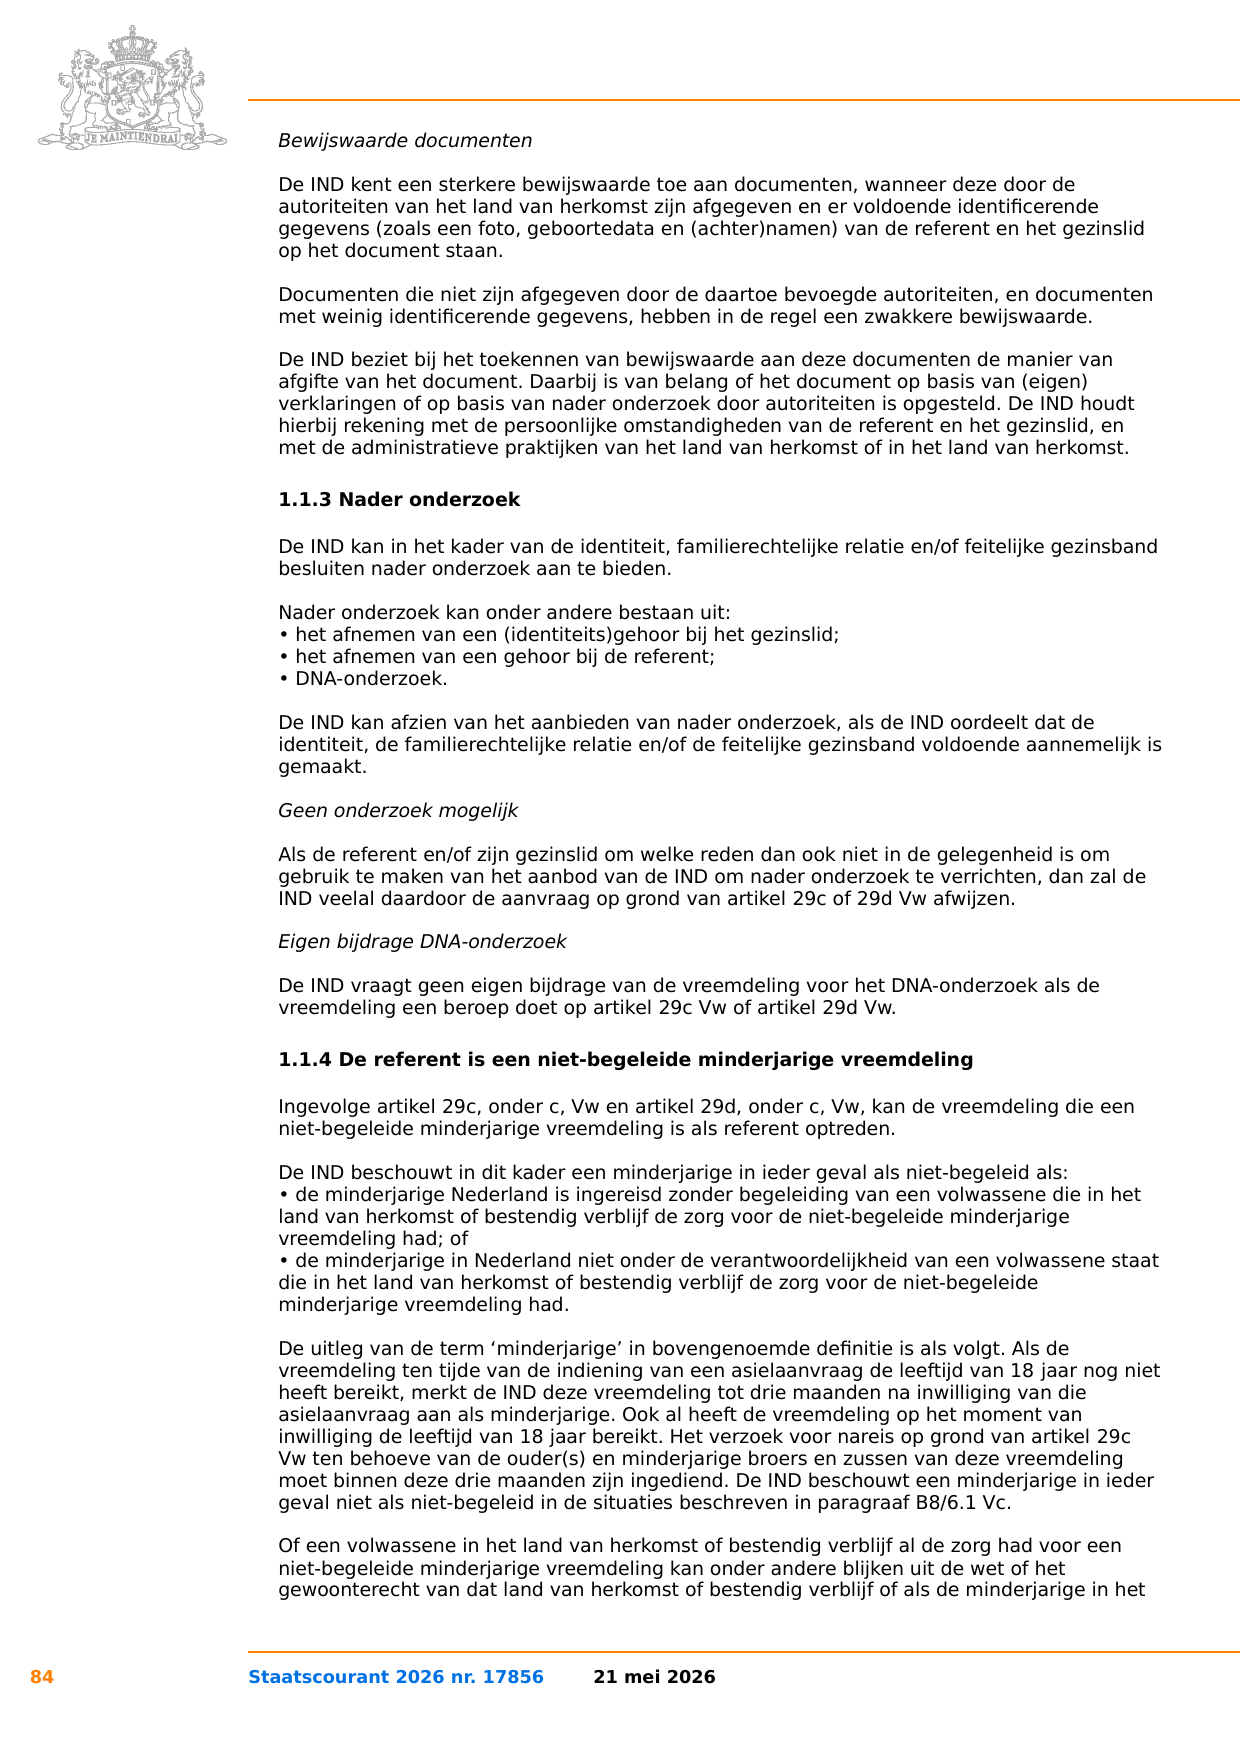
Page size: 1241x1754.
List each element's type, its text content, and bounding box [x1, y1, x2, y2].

text • DNA-onderzoek. [278, 668, 1163, 690]
subtitle Bewijswaarde documenten [278, 130, 1163, 152]
text De IND beschouwt in dit kader een minderjarige in ieder geval als niet-begeleid als: [278, 1162, 1163, 1184]
text Ingevolge artikel 29c, onder c, Vw en artikel 29d, onder c, Vw, kan de vreemdeling die een niet-begeleide minderjarige vreemdeling is als referent optreden. [278, 1096, 1163, 1140]
subtitle 1.1.4 De referent is een niet-begeleide minderjarige vreemdeling [278, 1049, 1163, 1071]
text Nader onderzoek kan onder andere bestaan uit: [278, 602, 1163, 624]
text De IND kan in het kader van de identiteit, familierechtelijke relatie en/of feitelijke gezinsband besluiten nader onderzoek aan te bieden. [278, 536, 1163, 580]
text De uitleg van de term ‘minderjarige’ in bovengenoemde definitie is als volgt. Als de vreemdeling ten tijde van de indiening van een asielaanvraag de leeftijd van 18 jaar nog niet heeft bereikt, merkt de IND deze vreemdeling tot drie maanden na inwilliging van die asielaanvraag aan als minderjarige. Ook al heeft de vreemdeling op het moment van inwilliging de leeftijd van 18 jaar bereikt. Het verzoek voor nareis op grond van artikel 29c Vw ten behoeve van de ouder(s) en minderjarige broers en zussen van deze vreemdeling moet binnen deze drie maanden zijn ingediend. De IND beschouwt een minderjarige in ieder geval niet als niet-begeleid in de situaties beschreven in paragraaf B8/6.1 Vc. [278, 1338, 1163, 1513]
picture [38, 25, 227, 150]
text Of een volwassene in het land van herkomst of bestendig verblijf al de zorg had voor een niet-begeleide minderjarige vreemdeling kan onder andere blijken uit de wet of het gewoonterecht van dat land van herkomst of bestendig verblijf of als de minderjarige in het [278, 1535, 1163, 1601]
text De IND beziet bij het toekennen van bewijswaarde aan deze documenten de manier van afgifte van het document. Daarbij is van belang of het document op basis van (eigen) verklaringen of op basis van nader onderzoek door autoriteiten is opgesteld. De IND houdt hierbij rekening met de persoonlijke omstandigheden van de referent en het gezinslid, en met de administratieve praktijken van het land van herkomst of in het land van herkomst. [278, 349, 1163, 459]
text De IND vraagt geen eigen bijdrage van de vreemdeling voor het DNA-onderzoek als de vreemdeling een beroep doet op artikel 29c Vw of artikel 29d Vw. [278, 975, 1163, 1019]
text Als de referent en/of zijn gezinslid om welke reden dan ook niet in de gelegenheid is om gebruik te maken van het aanbod van de IND om nader onderzoek te verrichten, dan zal de IND veelal daardoor de aanvraag op grond van artikel 29c of 29d Vw afwijzen. [278, 843, 1163, 909]
text Documenten die niet zijn afgegeven door de daartoe bevoegde autoriteiten, en documenten met weinig identificerende gegevens, hebben in de regel een zwakkere bewijswaarde. [278, 283, 1163, 327]
text • de minderjarige Nederland is ingereisd zonder begeleiding van een volwassene die in het land van herkomst of bestendig verblijf de zorg voor de niet-begeleide minderjarige vreemdeling had; of [278, 1184, 1163, 1250]
text • het afnemen van een (identiteits)gehoor bij het gezinslid; [278, 624, 1163, 646]
text • het afnemen van een gehoor bij de referent; [278, 646, 1163, 668]
subtitle 1.1.3 Nader onderzoek [278, 489, 1163, 511]
subtitle Geen onderzoek mogelijk [278, 800, 1163, 822]
subtitle Eigen bijdrage DNA-onderzoek [278, 931, 1163, 953]
text De IND kan afzien van het aanbieden van nader onderzoek, als de IND oordeelt dat de identiteit, de familierechtelijke relatie en/of de feitelijke gezinsband voldoende aannemelijk is gemaakt. [278, 712, 1163, 778]
text De IND kent een sterkere bewijswaarde toe aan documenten, wanneer deze door de autoriteiten van het land van herkomst zijn afgegeven en er voldoende identificerende gegevens (zoals een foto, geboortedata en (achter)namen) van de referent en het gezinslid op het document staan. [278, 174, 1163, 262]
text • de minderjarige in Nederland niet onder de verantwoordelijkheid van een volwassene staat die in het land van herkomst of bestendig verblijf de zorg voor de niet-begeleide minderjarige vreemdeling had. [278, 1250, 1163, 1316]
